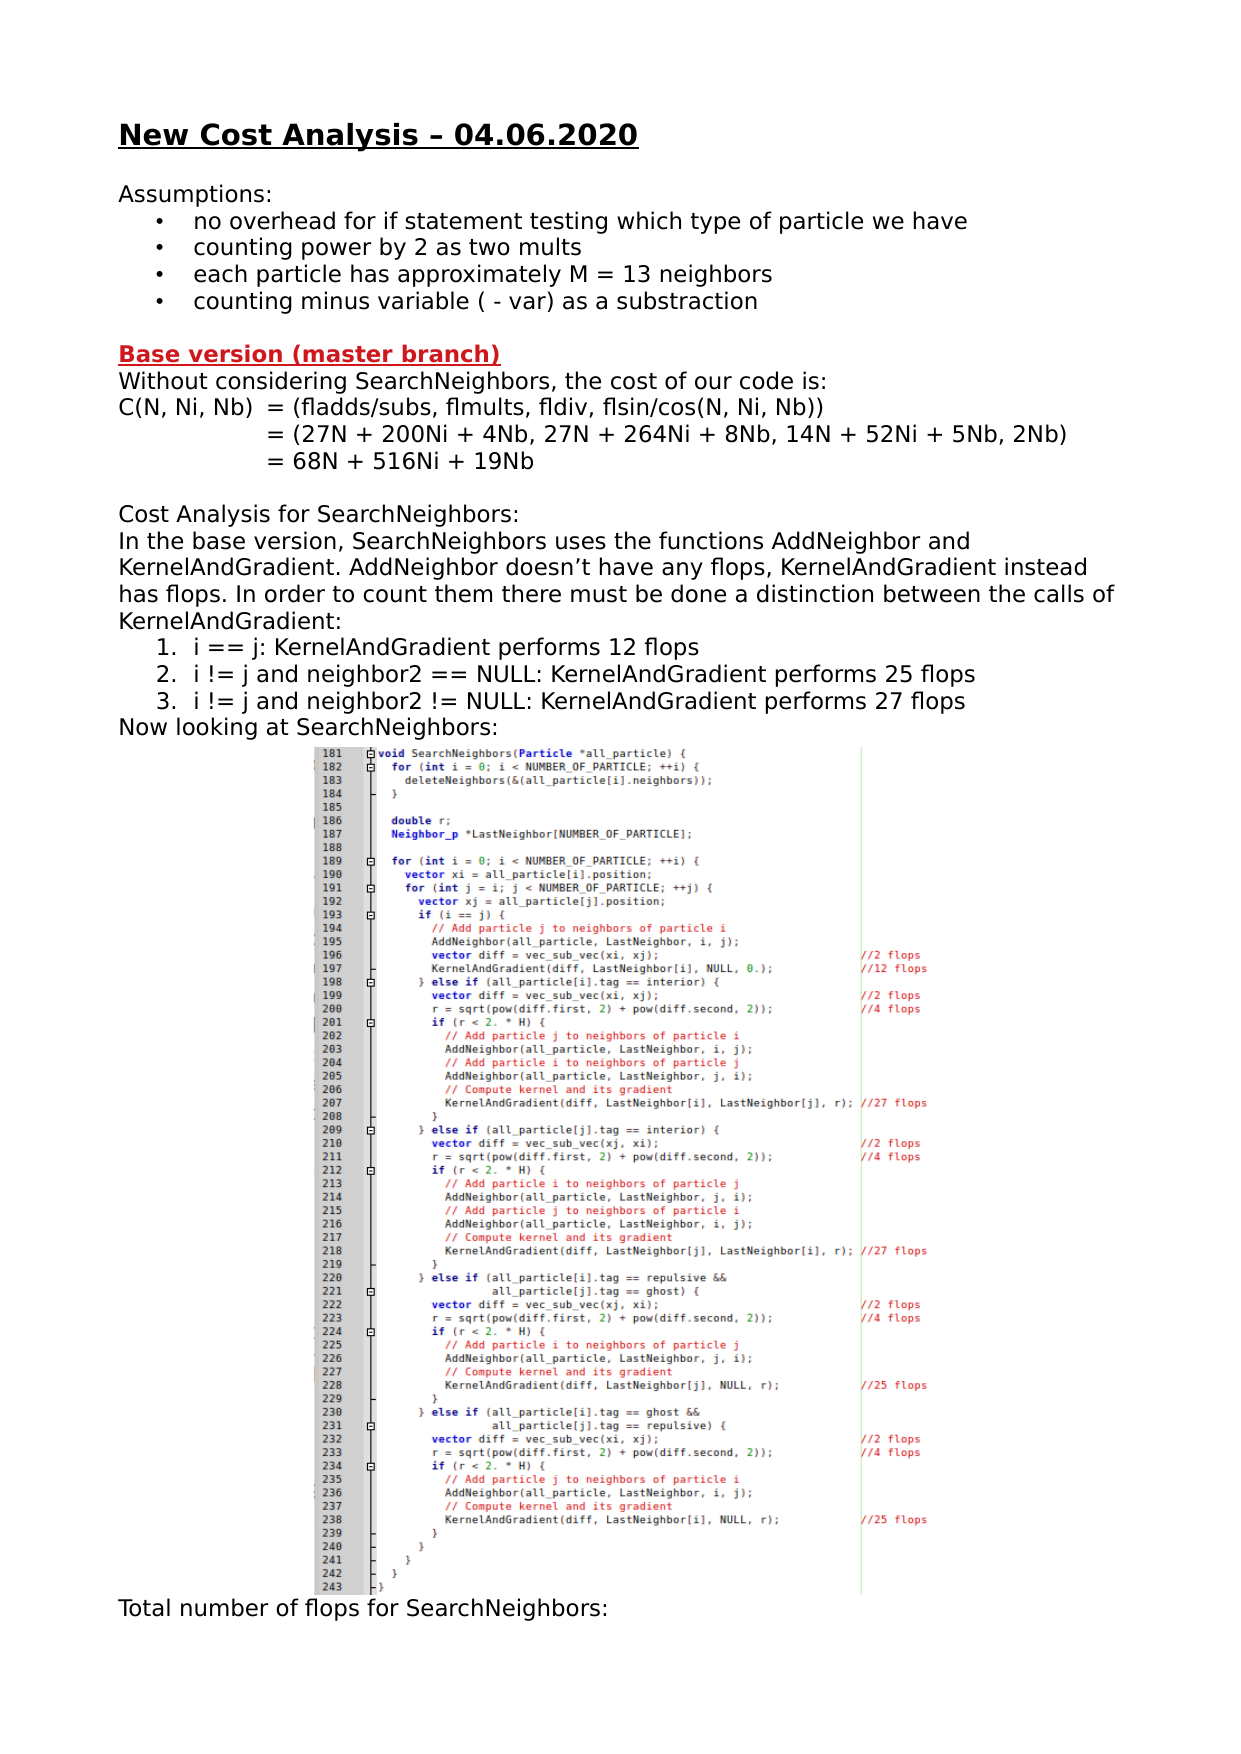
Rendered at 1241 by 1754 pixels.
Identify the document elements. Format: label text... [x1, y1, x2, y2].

list i == j: KernelAndGradient performs 12 flops [156, 634, 1122, 661]
picture [313, 747, 939, 1595]
list counting power by 2 as two mults [156, 234, 1122, 261]
text In the base version, SearchNeighbors uses the functions AddNeighbor and KernelAndGradient. AddNeighbor doesn’t have any flops, KernelAndGradient instead has flops. In order to count them there must be done a distinction between the calls of KernelAndGradient: [118, 528, 1122, 634]
text = (27N + 200Ni + 4Nb, 27N + 264Ni + 8Nb, 14N + 52Ni + 5Nb, 2Nb) [118, 421, 1122, 448]
text C(N, Ni, Nb) = (fladds/subs, flmults, fldiv, flsin/cos(N, Ni, Nb)) [118, 394, 1122, 421]
list i != j and neighbor2 != NULL: KernelAndGradient performs 27 flops [156, 688, 1122, 714]
text = 68N + 516Ni + 19Nb [118, 448, 1122, 474]
text Total number of flops for SearchNeighbors: [118, 1595, 1122, 1621]
list no overhead for if statement testing which type of particle we have [156, 208, 1122, 234]
text Now looking at SearchNeighbors: [118, 714, 1122, 741]
list each particle has approximately M = 13 neighbors [156, 261, 1122, 288]
list counting minus variable ( - var) as a substraction [156, 288, 1122, 314]
text Without considering SearchNeighbors, the cost of our code is: [118, 368, 1122, 394]
text Cost Analysis for SearchNeighbors: [118, 501, 1122, 528]
text New Cost Analysis – 04.06.2020 [118, 118, 1122, 152]
text Assumptions: [118, 181, 1122, 208]
text Base version (master branch) [118, 341, 1122, 368]
list i != j and neighbor2 == NULL: KernelAndGradient performs 25 flops [156, 661, 1122, 688]
